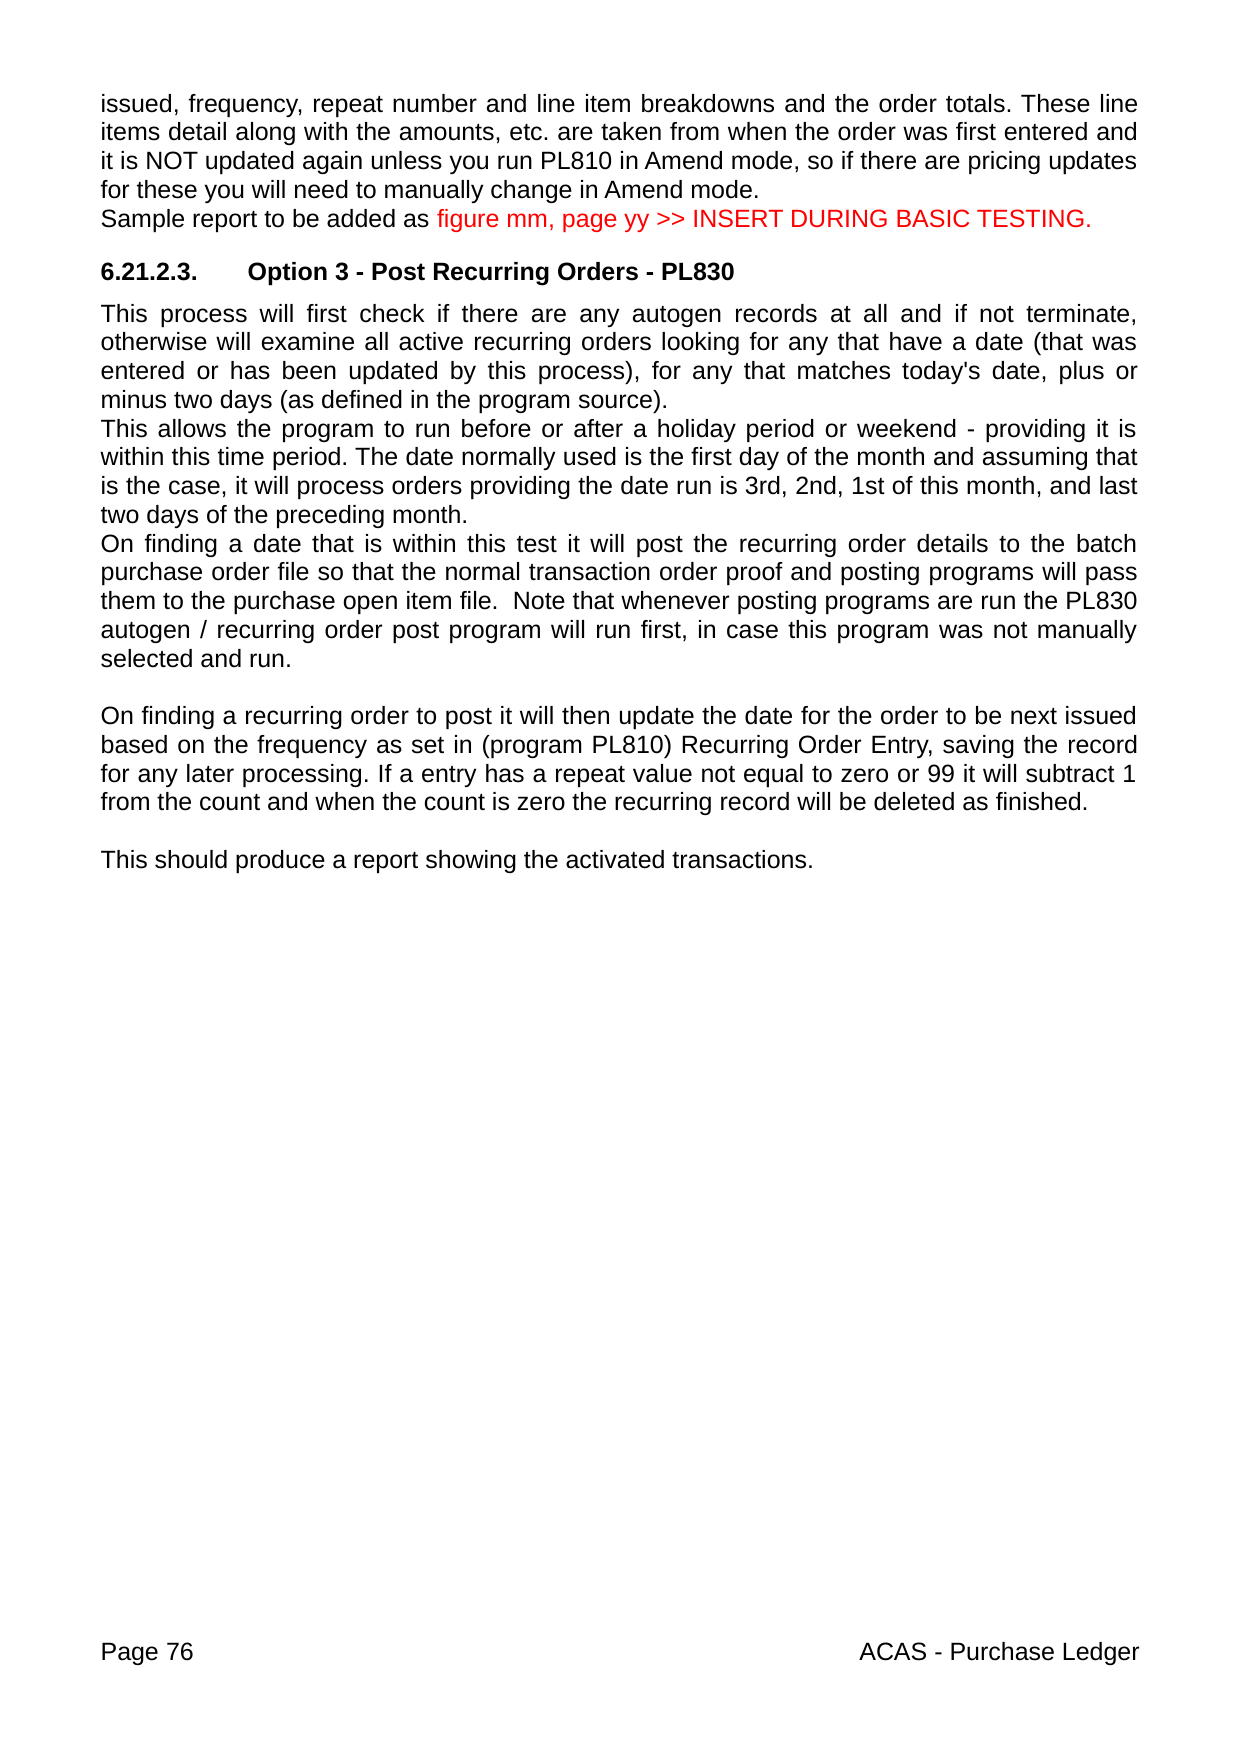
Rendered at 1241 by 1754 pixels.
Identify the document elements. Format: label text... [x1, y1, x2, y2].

text issued, frequency, repeat number and line item breakdowns and the order totals. These line items detail along with the amounts, etc. are taken from when the order was first entered and it is NOT updated again unless you run PL810 in Amend mode, so if there are pricing updates for these you will need to manually change in Amend mode. [100, 88, 1140, 203]
text Sample report to be added as figure mm, page yy >> INSERT DURING BASIC TESTING. [100, 203, 1140, 232]
text On finding a date that is within this test it will post the recurring order details to the batch purchase order file so that the normal transaction order proof and posting programs will pass them to the purchase open item file. Note that whenever posting programs are run the PL830 autogen / recurring order post program will run first, in case this program was not manually selected and run. [100, 528, 1140, 672]
text This process will first check if there are any autogen records at all and if not terminate, otherwise will examine all active recurring orders looking for any that have a date (that was entered or has been updated by this process), for any that matches today's date, plus or minus two days (as defined in the program source). [100, 298, 1140, 413]
subtitle Option 3 - Post Recurring Orders - PL830 [100, 257, 1140, 286]
text This allows the program to run before or after a holiday period or weekend - providing it is within this time period. The date normally used is the first day of the month and assuming that is the case, it will process orders providing the date run is 3rd, 2nd, 1st of this month, and last two days of the preceding month. [100, 413, 1140, 528]
text On finding a recurring order to post it will then update the date for the order to be next issued based on the frequency as set in (program PL810) Recurring Order Entry, saving the record for any later processing. If a entry has a repeat value not equal to zero or 99 it will subtract 1 from the count and when the count is zero the recurring record will be deleted as finished. [100, 701, 1140, 816]
text This should produce a report showing the activated transactions. [100, 845, 1140, 873]
